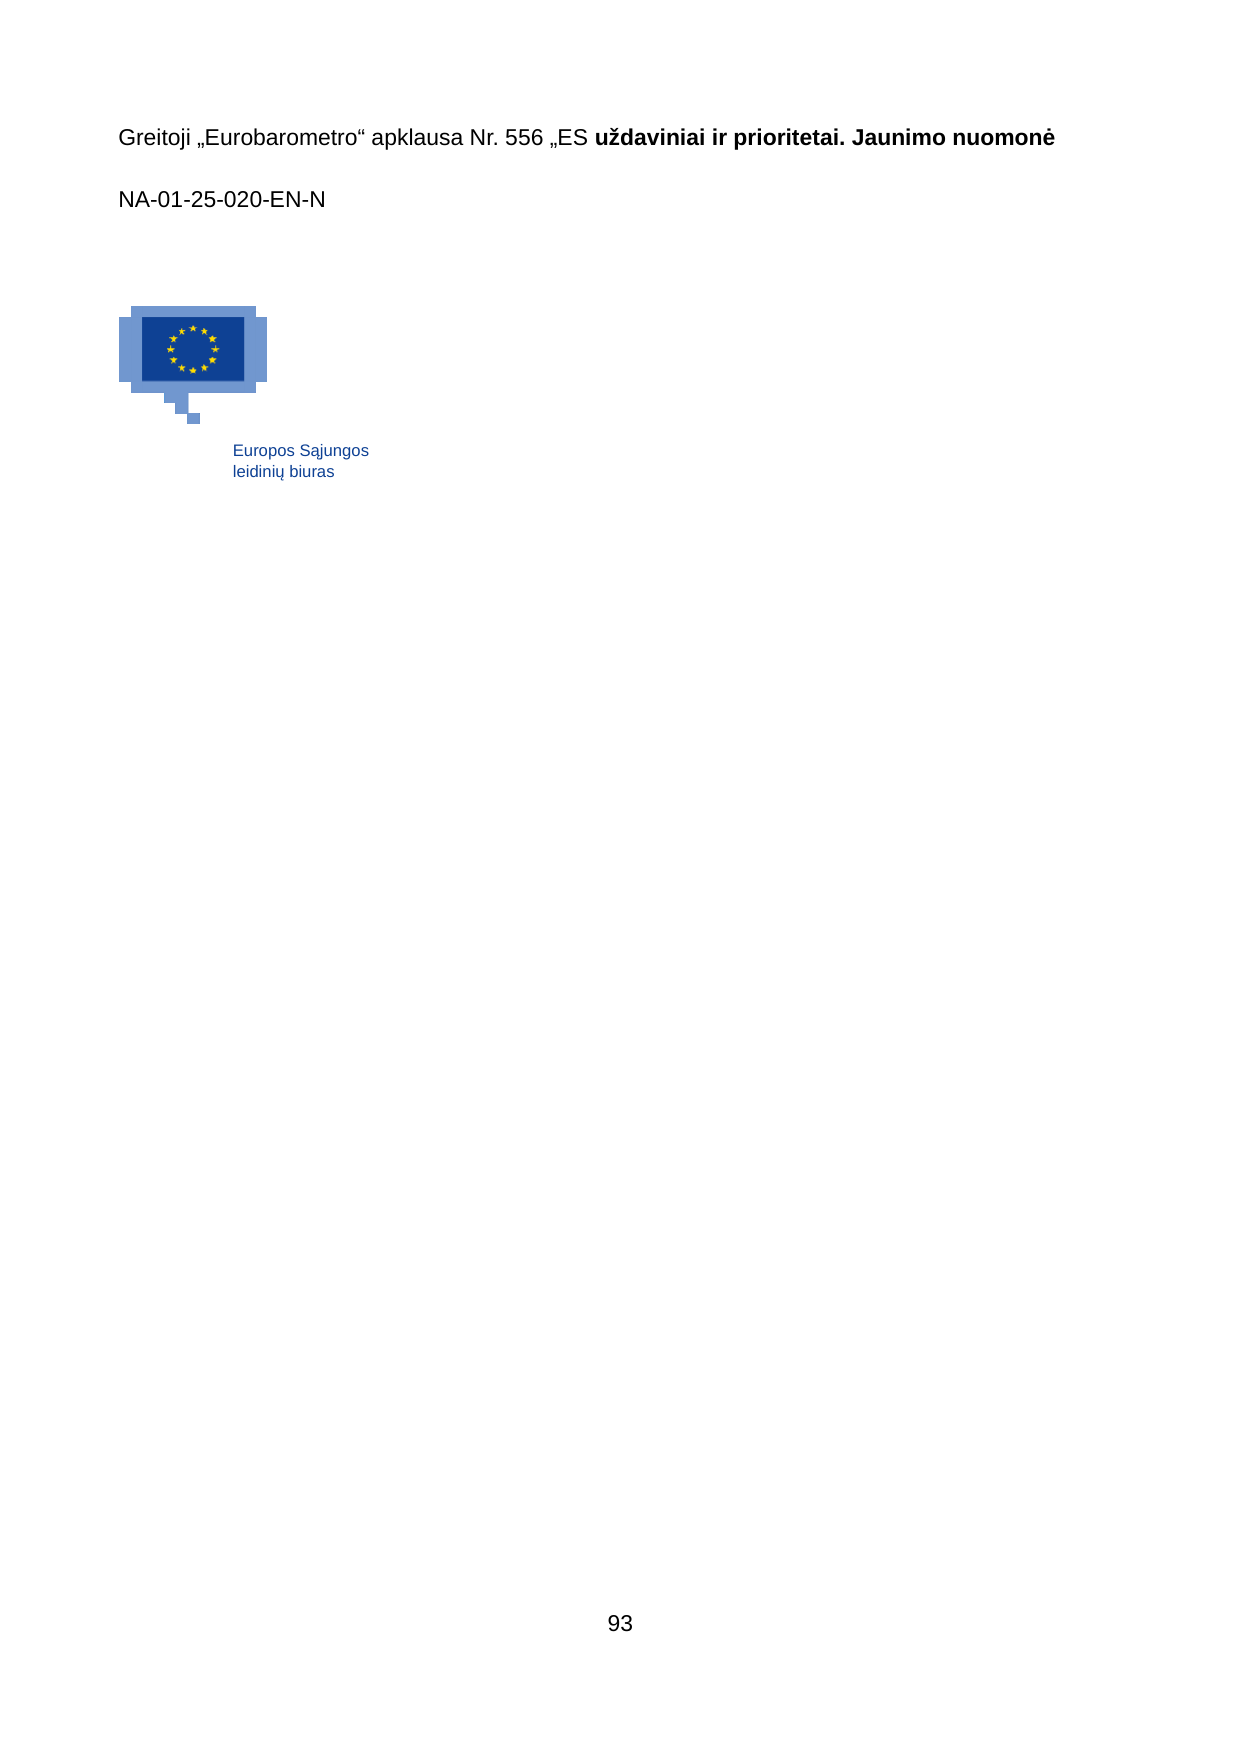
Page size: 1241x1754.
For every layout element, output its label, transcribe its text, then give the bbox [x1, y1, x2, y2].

picture [118, 306, 273, 424]
text NA-01-25-020-EN-N [118, 186, 1122, 212]
